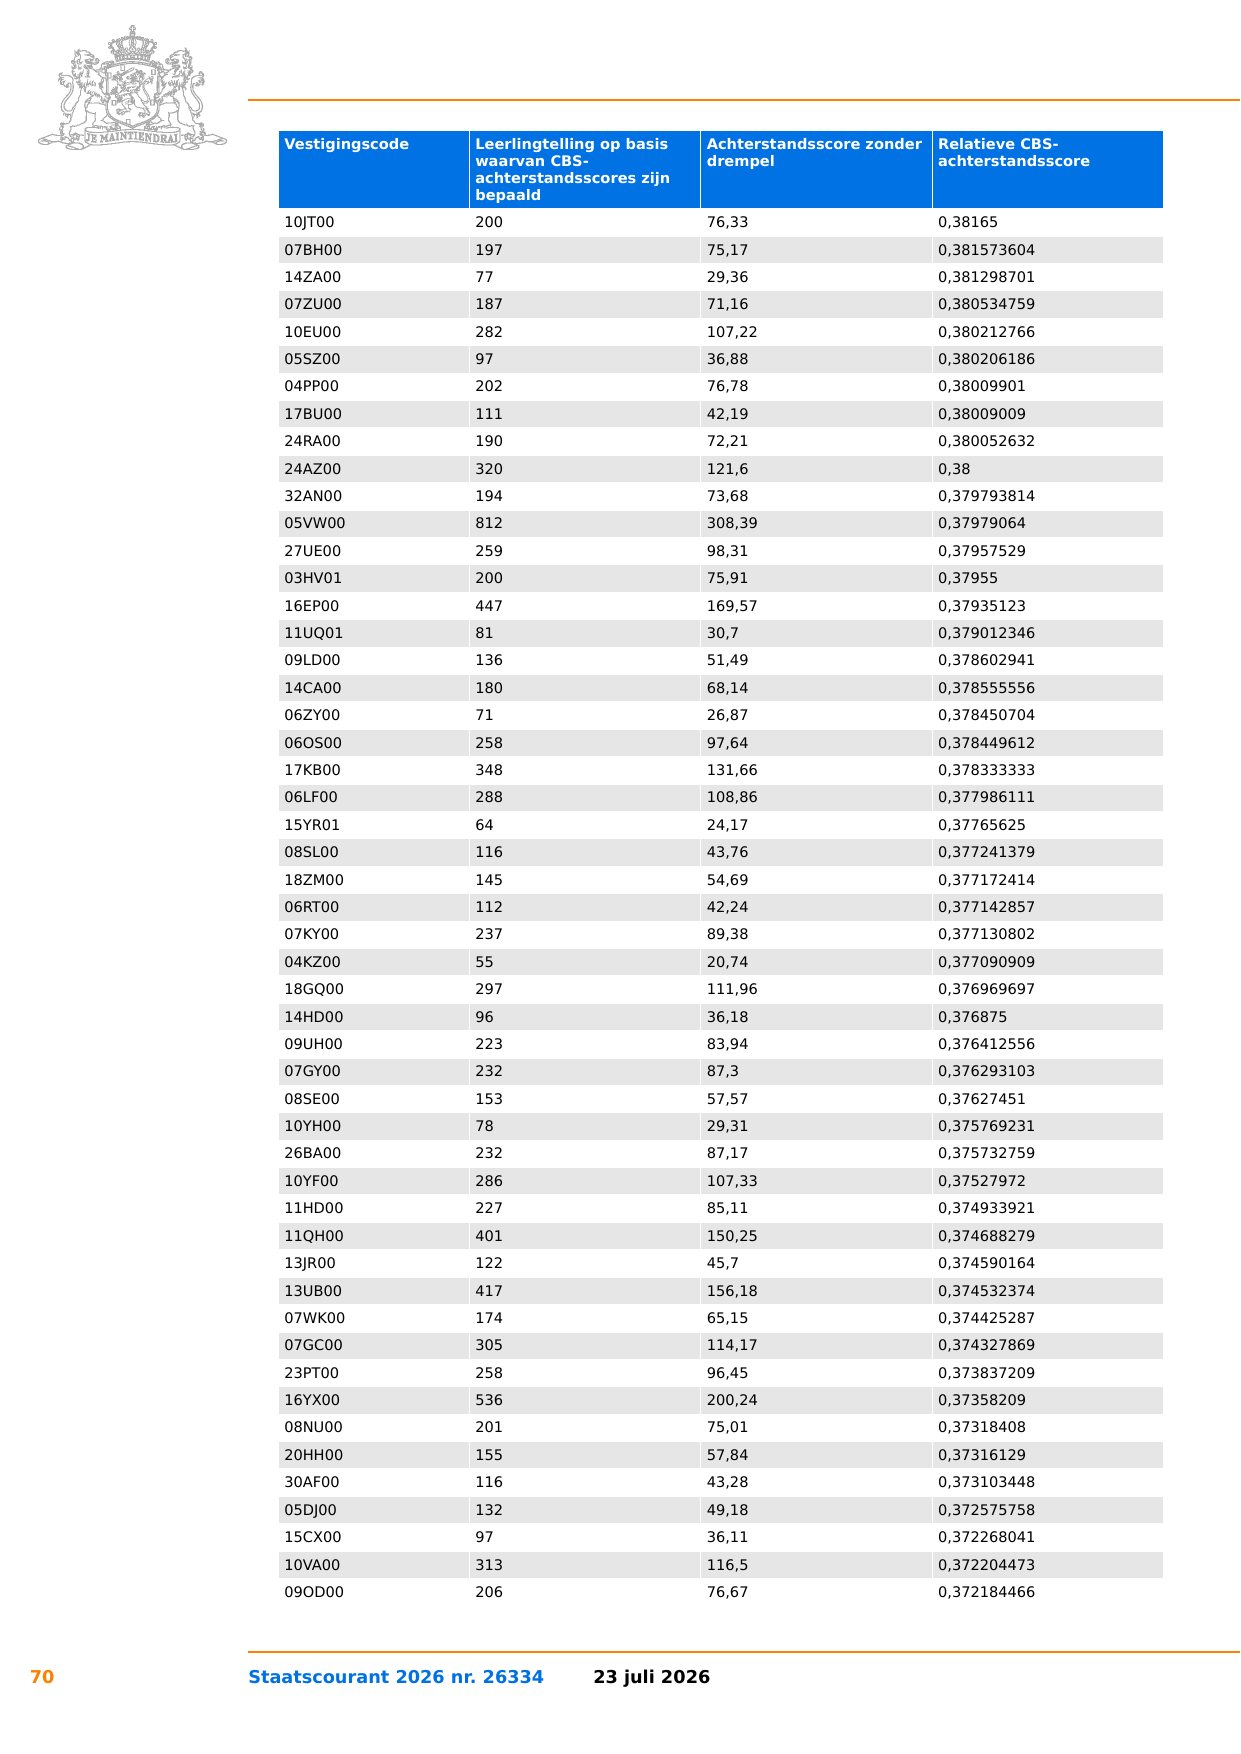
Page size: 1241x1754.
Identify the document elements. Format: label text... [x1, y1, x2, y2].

table_header Relatieve CBS-achterstandsscore [933, 131, 1163, 208]
table_cell 0,376969697 [933, 976, 1163, 1003]
table_cell 07GC00 [279, 1333, 469, 1359]
table_cell 07GY00 [279, 1059, 469, 1085]
table_cell 320 [470, 456, 700, 482]
table_cell 75,17 [701, 237, 932, 263]
table_cell 197 [470, 237, 700, 263]
table_cell 200 [470, 565, 700, 592]
table_cell 111 [470, 401, 700, 427]
table_cell 169,57 [701, 593, 932, 619]
table_cell 150,25 [701, 1223, 932, 1249]
table_cell 232 [470, 1059, 700, 1085]
table_cell 55 [470, 949, 700, 975]
table_cell 08SE00 [279, 1086, 469, 1112]
table_cell 153 [470, 1086, 700, 1112]
table_header Achterstandsscore zonder drempel [701, 131, 932, 208]
table_cell 14CA00 [279, 675, 469, 701]
table_cell 0,37765625 [933, 812, 1163, 838]
table_cell 10EU00 [279, 319, 469, 345]
table_cell 0,37527972 [933, 1168, 1163, 1194]
table_cell 206 [470, 1579, 700, 1605]
table_cell 201 [470, 1415, 700, 1441]
table_cell 0,38165 [933, 209, 1163, 236]
table_cell 51,49 [701, 648, 932, 674]
table_cell 180 [470, 675, 700, 701]
table_cell 313 [470, 1552, 700, 1578]
table_cell 121,6 [701, 456, 932, 482]
table_cell 45,7 [701, 1250, 932, 1277]
table_cell 259 [470, 538, 700, 564]
table_cell 0,377130802 [933, 922, 1163, 948]
table_cell 05DJ00 [279, 1497, 469, 1523]
table_cell 0,376412556 [933, 1031, 1163, 1057]
table_cell 286 [470, 1168, 700, 1194]
table_cell 05SZ00 [279, 346, 469, 373]
table_cell 71 [470, 703, 700, 729]
table_cell 17BU00 [279, 401, 469, 427]
table_cell 98,31 [701, 538, 932, 564]
table_cell 0,380534759 [933, 291, 1163, 318]
table_cell 05VW00 [279, 511, 469, 537]
table_cell 0,378333333 [933, 757, 1163, 783]
table_cell 155 [470, 1442, 700, 1468]
table_cell 132 [470, 1497, 700, 1523]
table_cell 07BH00 [279, 237, 469, 263]
table_cell 0,373103448 [933, 1470, 1163, 1496]
table_cell 190 [470, 429, 700, 455]
table_cell 0,372204473 [933, 1552, 1163, 1578]
table_cell 97 [470, 1524, 700, 1551]
table_cell 0,37957529 [933, 538, 1163, 564]
table_cell 30AF00 [279, 1470, 469, 1496]
table_cell 0,377241379 [933, 839, 1163, 866]
table_cell 200 [470, 209, 700, 236]
table_cell 237 [470, 922, 700, 948]
table_cell 76,78 [701, 374, 932, 400]
table_cell 348 [470, 757, 700, 783]
table_cell 0,374933921 [933, 1196, 1163, 1222]
table_cell 174 [470, 1305, 700, 1331]
table_cell 0,377172414 [933, 867, 1163, 893]
table_cell 14HD00 [279, 1004, 469, 1030]
table_cell 156,18 [701, 1278, 932, 1304]
table_cell 04KZ00 [279, 949, 469, 975]
table_cell 258 [470, 1360, 700, 1386]
table_cell 83,94 [701, 1031, 932, 1057]
table_cell 87,17 [701, 1141, 932, 1167]
table_cell 30,7 [701, 620, 932, 647]
table_cell 78 [470, 1113, 700, 1140]
table_cell 06LF00 [279, 785, 469, 811]
table_cell 0,381298701 [933, 264, 1163, 290]
table_cell 0,374532374 [933, 1278, 1163, 1304]
table_cell 111,96 [701, 976, 932, 1003]
table_cell 200,24 [701, 1387, 932, 1414]
table_cell 36,18 [701, 1004, 932, 1030]
table_cell 0,377090909 [933, 949, 1163, 975]
table_cell 223 [470, 1031, 700, 1057]
table_cell 0,376293103 [933, 1059, 1163, 1085]
table_cell 97 [470, 346, 700, 373]
table_cell 0,374688279 [933, 1223, 1163, 1249]
table_cell 116 [470, 839, 700, 866]
table_cell 24AZ00 [279, 456, 469, 482]
table_cell 26,87 [701, 703, 932, 729]
table_cell 68,14 [701, 675, 932, 701]
table_cell 0,377142857 [933, 894, 1163, 921]
table_cell 0,381573604 [933, 237, 1163, 263]
table_cell 16EP00 [279, 593, 469, 619]
table_cell 76,33 [701, 209, 932, 236]
table_cell 122 [470, 1250, 700, 1277]
table_cell 23PT00 [279, 1360, 469, 1386]
table_cell 447 [470, 593, 700, 619]
table_cell 20HH00 [279, 1442, 469, 1468]
table_cell 32AN00 [279, 483, 469, 509]
table_cell 29,36 [701, 264, 932, 290]
table_cell 10YF00 [279, 1168, 469, 1194]
table_cell 11QH00 [279, 1223, 469, 1249]
table_cell 75,91 [701, 565, 932, 592]
table_cell 305 [470, 1333, 700, 1359]
table_cell 27UE00 [279, 538, 469, 564]
table_cell 10YH00 [279, 1113, 469, 1140]
table_cell 89,38 [701, 922, 932, 948]
table_cell 11HD00 [279, 1196, 469, 1222]
table_cell 18ZM00 [279, 867, 469, 893]
table_cell 282 [470, 319, 700, 345]
table_cell 73,68 [701, 483, 932, 509]
table_cell 06RT00 [279, 894, 469, 921]
table_cell 42,19 [701, 401, 932, 427]
table_cell 0,38009901 [933, 374, 1163, 400]
table_cell 09LD00 [279, 648, 469, 674]
table_cell 288 [470, 785, 700, 811]
table_cell 65,15 [701, 1305, 932, 1331]
table_cell 0,378450704 [933, 703, 1163, 729]
table_cell 03HV01 [279, 565, 469, 592]
table_cell 812 [470, 511, 700, 537]
table_cell 0,375732759 [933, 1141, 1163, 1167]
table_cell 72,21 [701, 429, 932, 455]
table_cell 13JR00 [279, 1250, 469, 1277]
table_cell 0,377986111 [933, 785, 1163, 811]
table_cell 112 [470, 894, 700, 921]
table_cell 77 [470, 264, 700, 290]
table_cell 0,379793814 [933, 483, 1163, 509]
table_cell 87,3 [701, 1059, 932, 1085]
table_cell 15YR01 [279, 812, 469, 838]
table_cell 0,373837209 [933, 1360, 1163, 1386]
table_cell 06ZY00 [279, 703, 469, 729]
table_cell 401 [470, 1223, 700, 1249]
table_cell 0,37316129 [933, 1442, 1163, 1468]
table_cell 0,37979064 [933, 511, 1163, 537]
table_cell 194 [470, 483, 700, 509]
table_cell 0,37955 [933, 565, 1163, 592]
picture [38, 25, 227, 150]
table_cell 0,38009009 [933, 401, 1163, 427]
table_cell 297 [470, 976, 700, 1003]
table_cell 24RA00 [279, 429, 469, 455]
table_cell 43,76 [701, 839, 932, 866]
table_cell 81 [470, 620, 700, 647]
table_cell 08SL00 [279, 839, 469, 866]
table_cell 0,37318408 [933, 1415, 1163, 1441]
table_cell 0,372184466 [933, 1579, 1163, 1605]
table_cell 17KB00 [279, 757, 469, 783]
table_cell 96,45 [701, 1360, 932, 1386]
table_cell 0,372268041 [933, 1524, 1163, 1551]
table_cell 0,380212766 [933, 319, 1163, 345]
table_header Leerlingtelling op basis waarvan CBS-achterstandsscores zijn bepaald [470, 131, 700, 208]
table_cell 10JT00 [279, 209, 469, 236]
table_cell 13UB00 [279, 1278, 469, 1304]
table_cell 36,11 [701, 1524, 932, 1551]
table_cell 187 [470, 291, 700, 318]
table_cell 0,378449612 [933, 730, 1163, 756]
table_cell 97,64 [701, 730, 932, 756]
table_cell 0,376875 [933, 1004, 1163, 1030]
table_cell 43,28 [701, 1470, 932, 1496]
table_cell 24,17 [701, 812, 932, 838]
table_cell 0,37935123 [933, 593, 1163, 619]
table_cell 0,378555556 [933, 675, 1163, 701]
table_cell 0,372575758 [933, 1497, 1163, 1523]
table_cell 07ZU00 [279, 291, 469, 318]
table_cell 107,33 [701, 1168, 932, 1194]
table_cell 0,380052632 [933, 429, 1163, 455]
table_cell 10VA00 [279, 1552, 469, 1578]
table_cell 57,84 [701, 1442, 932, 1468]
table_cell 417 [470, 1278, 700, 1304]
table_cell 258 [470, 730, 700, 756]
table_cell 42,24 [701, 894, 932, 921]
table_cell 64 [470, 812, 700, 838]
table_cell 76,67 [701, 1579, 932, 1605]
table_cell 0,378602941 [933, 648, 1163, 674]
table_cell 18GQ00 [279, 976, 469, 1003]
table_cell 07WK00 [279, 1305, 469, 1331]
table_header Vestigingscode [279, 131, 469, 208]
table_cell 15CX00 [279, 1524, 469, 1551]
table_cell 0,37358209 [933, 1387, 1163, 1414]
table_cell 308,39 [701, 511, 932, 537]
table_cell 75,01 [701, 1415, 932, 1441]
table_cell 107,22 [701, 319, 932, 345]
table_cell 116 [470, 1470, 700, 1496]
table_cell 232 [470, 1141, 700, 1167]
table_cell 06OS00 [279, 730, 469, 756]
table_cell 54,69 [701, 867, 932, 893]
table_cell 131,66 [701, 757, 932, 783]
table_cell 145 [470, 867, 700, 893]
table_cell 49,18 [701, 1497, 932, 1523]
table_cell 114,17 [701, 1333, 932, 1359]
table_cell 20,74 [701, 949, 932, 975]
table_cell 09UH00 [279, 1031, 469, 1057]
table_cell 85,11 [701, 1196, 932, 1222]
table_cell 16YX00 [279, 1387, 469, 1414]
table_cell 96 [470, 1004, 700, 1030]
table_cell 0,374590164 [933, 1250, 1163, 1277]
table_cell 108,86 [701, 785, 932, 811]
table_cell 71,16 [701, 291, 932, 318]
table_cell 14ZA00 [279, 264, 469, 290]
table_cell 136 [470, 648, 700, 674]
table_cell 116,5 [701, 1552, 932, 1578]
table_cell 08NU00 [279, 1415, 469, 1441]
table_cell 202 [470, 374, 700, 400]
table_cell 536 [470, 1387, 700, 1414]
table_cell 57,57 [701, 1086, 932, 1112]
table_cell 07KY00 [279, 922, 469, 948]
table_cell 0,374327869 [933, 1333, 1163, 1359]
table_cell 29,31 [701, 1113, 932, 1140]
table_cell 04PP00 [279, 374, 469, 400]
table_cell 09OD00 [279, 1579, 469, 1605]
table_cell 11UQ01 [279, 620, 469, 647]
table_cell 26BA00 [279, 1141, 469, 1167]
table_cell 0,374425287 [933, 1305, 1163, 1331]
table_cell 0,38 [933, 456, 1163, 482]
table_cell 0,379012346 [933, 620, 1163, 647]
table_cell 0,380206186 [933, 346, 1163, 373]
table_cell 36,88 [701, 346, 932, 373]
table_cell 227 [470, 1196, 700, 1222]
table_cell 0,375769231 [933, 1113, 1163, 1140]
table_cell 0,37627451 [933, 1086, 1163, 1112]
